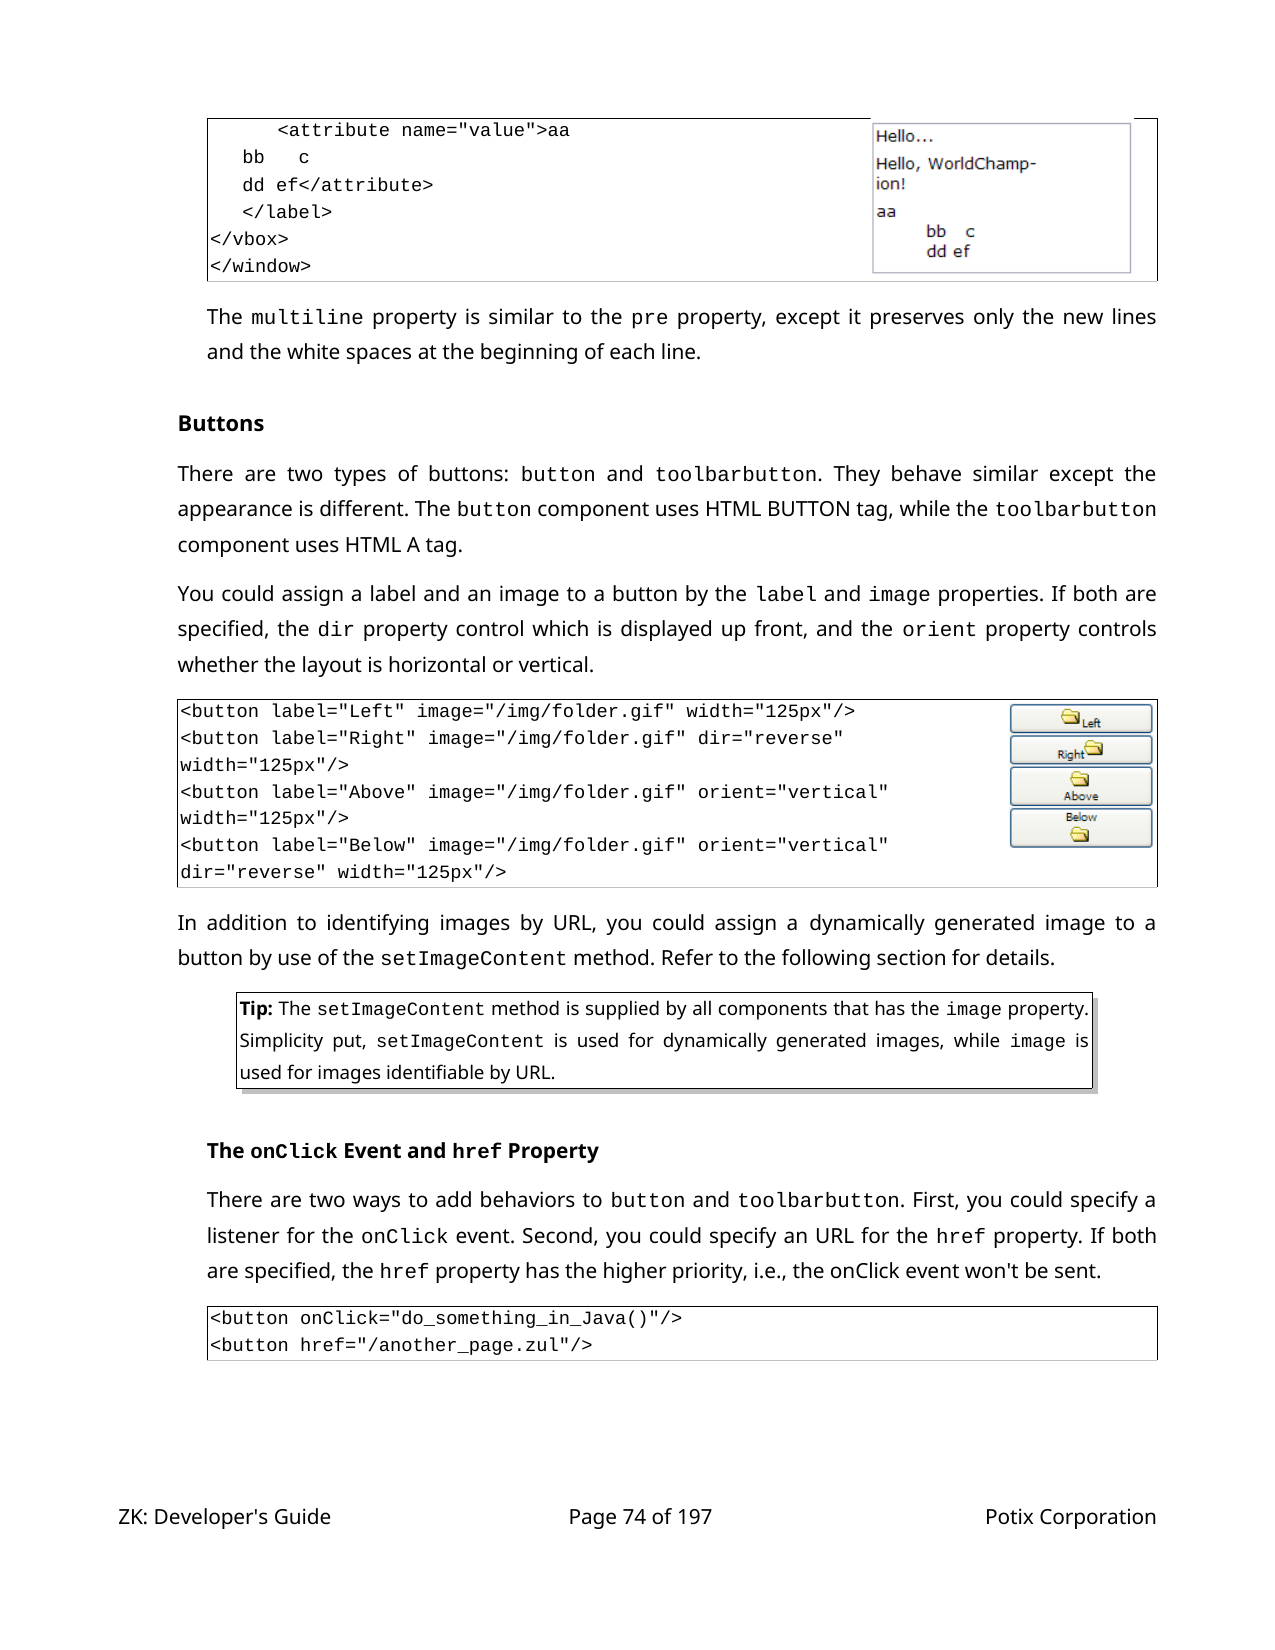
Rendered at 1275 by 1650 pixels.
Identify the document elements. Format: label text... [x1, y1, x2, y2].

text <button label="Left" image="/img/folder.gif" width="125px"/> [178, 700, 1157, 723]
subtitle The onClick Event and href Property [207, 1136, 1157, 1165]
picture [870, 118, 1135, 276]
text <attribute name="value">aa [208, 119, 870, 142]
text <button label="Above" image="/img/folder.gif" orient="vertical" width="125px"/> [178, 779, 1008, 830]
text <button onClick="do_something_in_Java()"/> [208, 1307, 1157, 1330]
text You could assign a label and an image to a button by the label and image properties. If both are specified, the dir property control which is displayed up front, and the orient property controls whether the layout is horizontal or vertical. [177, 579, 1157, 678]
text <button label="Right" image="/img/folder.gif" dir="reverse" width="125px"/> [178, 726, 1008, 777]
text <button href="/another_page.zul"/> [208, 1333, 1157, 1360]
text There are two types of buttons: button and toolbarbutton. They behave similar except the appearance is different. The button component uses HTML BUTTON tag, while the toolbarbutton component uses HTML A tag. [177, 459, 1157, 558]
text </label> [208, 200, 870, 224]
text [1135, 227, 1157, 251]
text [1135, 145, 1157, 169]
text dd ef</attribute> [208, 172, 870, 197]
text [1135, 172, 1157, 197]
text </window> [208, 254, 1157, 281]
text [1135, 200, 1157, 224]
text There are two ways to add behaviors to button and toolbarbutton. First, you could specify a listener for the onClick event. Second, you could specify an URL for the href property. If both are specified, the href property has the higher priority, i.e., the onClick event won't be sent. [207, 1186, 1157, 1285]
text bb c [208, 145, 870, 169]
text The multiline property is similar to the pre property, except it preserves only the new lines and the white spaces at the beginning of each line. [207, 302, 1157, 366]
text Tip: The setImageContent method is supplied by all components that has the image property. Simplicity put, setImageContent is used for dynamically generated images, while image is used for images identifiable by URL. [237, 993, 1092, 1088]
subtitle Buttons [177, 408, 1157, 438]
picture [1008, 702, 1156, 850]
text In addition to identifying images by URL, you could assign a dynamically generated image to a button by use of the setImageContent method. Refer to the following section for details. [177, 908, 1157, 972]
text </vbox> [208, 227, 870, 251]
text <button label="Below" image="/img/folder.gif" orient="vertical" dir="reverse" width="125px"/> [178, 833, 1157, 887]
